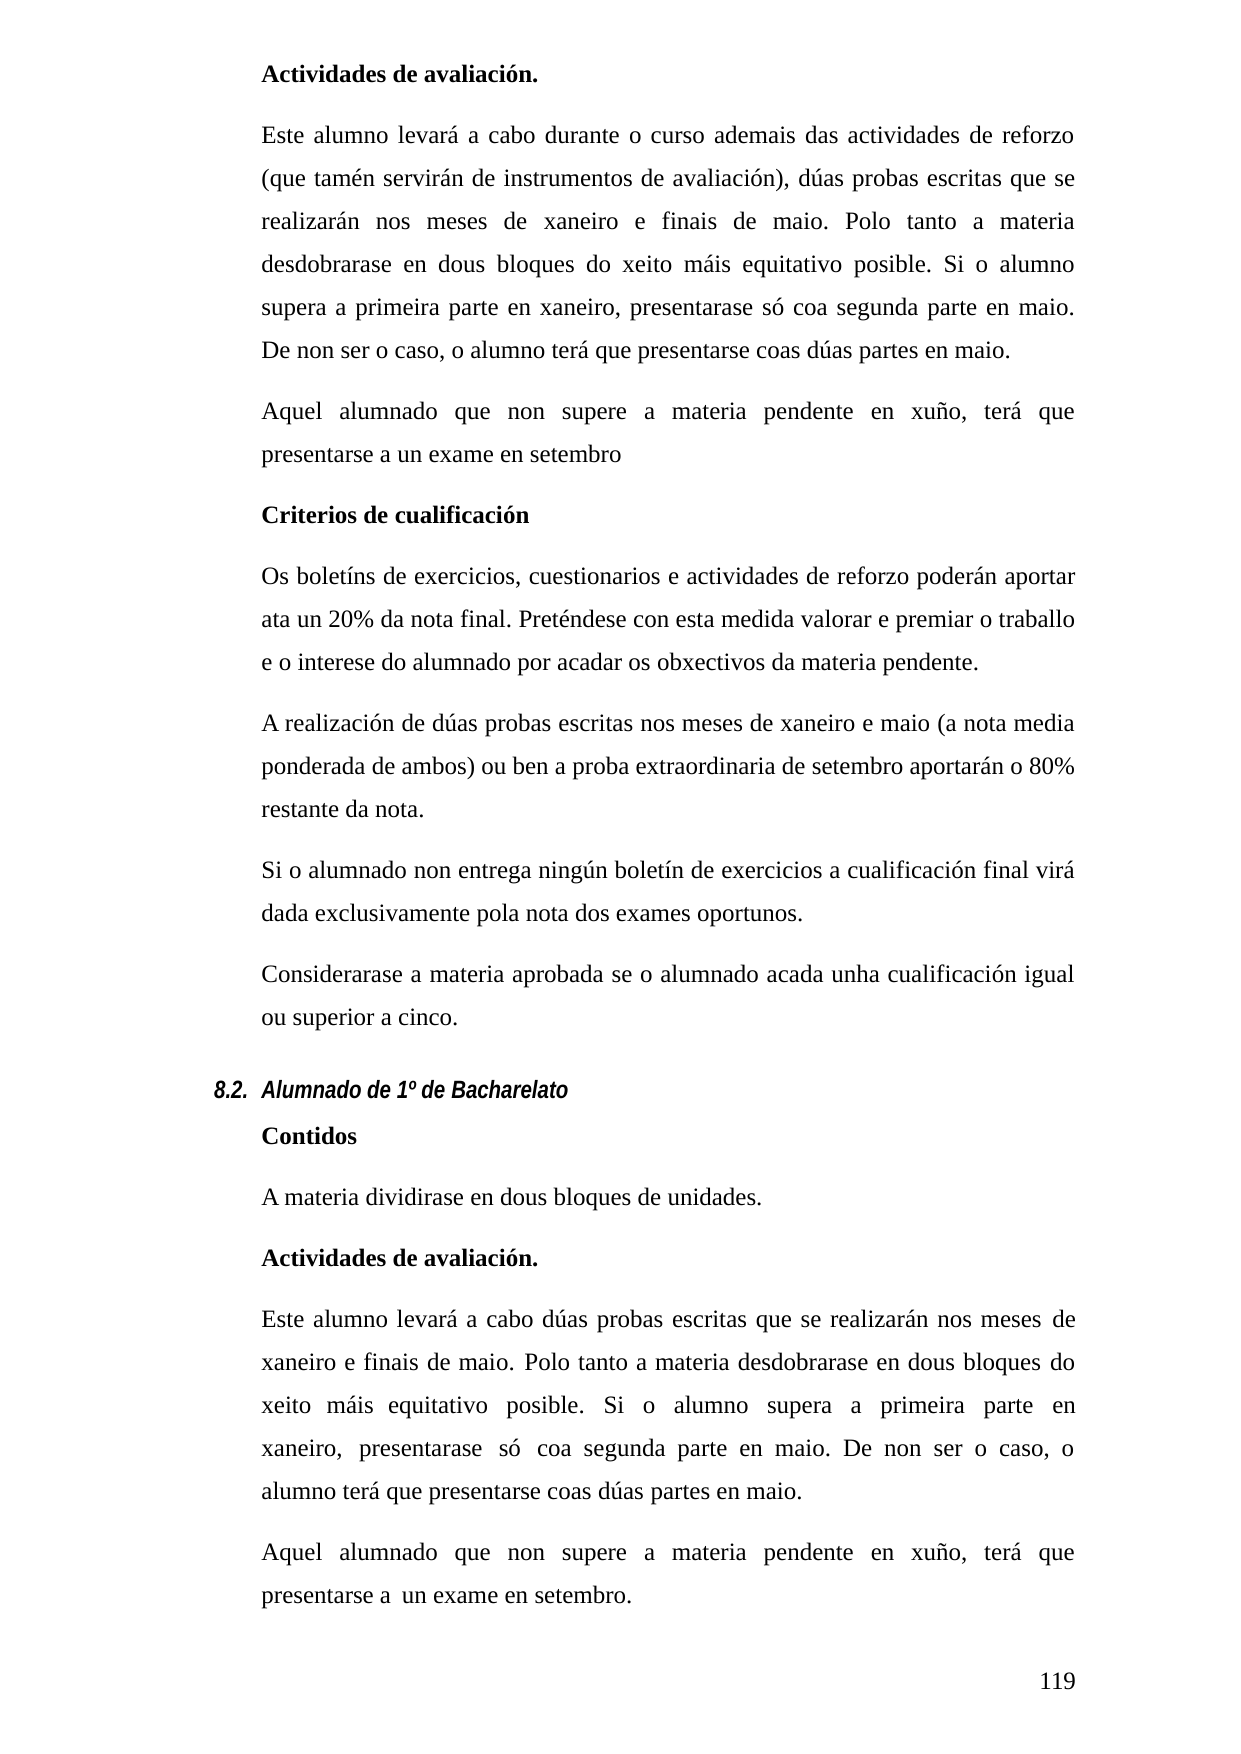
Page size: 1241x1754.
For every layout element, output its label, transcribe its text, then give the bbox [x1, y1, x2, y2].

text Os boletíns de exercicios, cuestionarios e actividades de reforzo poderán aportar ata un 20% da nota final. Preténdese con esta medida valorar e premiar o traballo e o interese do alumnado por acadar os obxectivos da materia pendente. [261, 561, 1076, 676]
text Considerarase a materia aprobada se o alumnado acada unha cualificación igual ou superior a cinco. [261, 959, 1076, 1031]
text Este alumno levará a cabo dúas probas escritas que se realizarán nos meses de xaneiro e finais de maio. Polo tanto a materia desdobrarase en dous bloques do xeito máis equitativo posible. Si o alumno supera a primeira parte en xaneiro, presentarase só coa segunda parte en maio. De non ser o caso, o alumno terá que presentarse coas dúas partes en maio. [261, 1304, 1076, 1505]
subtitle Alumnado de 1º de Bacharelato [214, 1075, 1076, 1104]
text Criterios de cualificación [261, 500, 1076, 529]
text Actividades de avaliación. [261, 59, 1076, 88]
text Aquel alumnado que non supere a materia pendente en xuño, terá que presentarse a un exame en setembro [261, 396, 1076, 468]
text Este alumno levará a cabo durante o curso ademais das actividades de reforzo (que tamén servirán de instrumentos de avaliación), dúas probas escritas que se realizarán nos meses de xaneiro e finais de maio. Polo tanto a materia desdobrarase en dous bloques do xeito máis equitativo posible. Si o alumno supera a primeira parte en xaneiro, presentarase só coa segunda parte en maio. De non ser o caso, o alumno terá que presentarse coas dúas partes en maio. [261, 120, 1076, 364]
text Aquel alumnado que non supere a materia pendente en xuño, terá que presentarse a un exame en setembro. [261, 1537, 1076, 1609]
text Contidos [261, 1121, 1076, 1150]
text Si o alumnado non entrega ningún boletín de exercicios a cualificación final virá dada exclusivamente pola nota dos exames oportunos. [261, 855, 1076, 927]
text A materia dividirase en dous bloques de unidades. [261, 1182, 1076, 1211]
text A realización de dúas probas escritas nos meses de xaneiro e maio (a nota media ponderada de ambos) ou ben a proba extraordinaria de setembro aportarán o 80% restante da nota. [261, 708, 1076, 823]
text Actividades de avaliación. [261, 1243, 1076, 1272]
